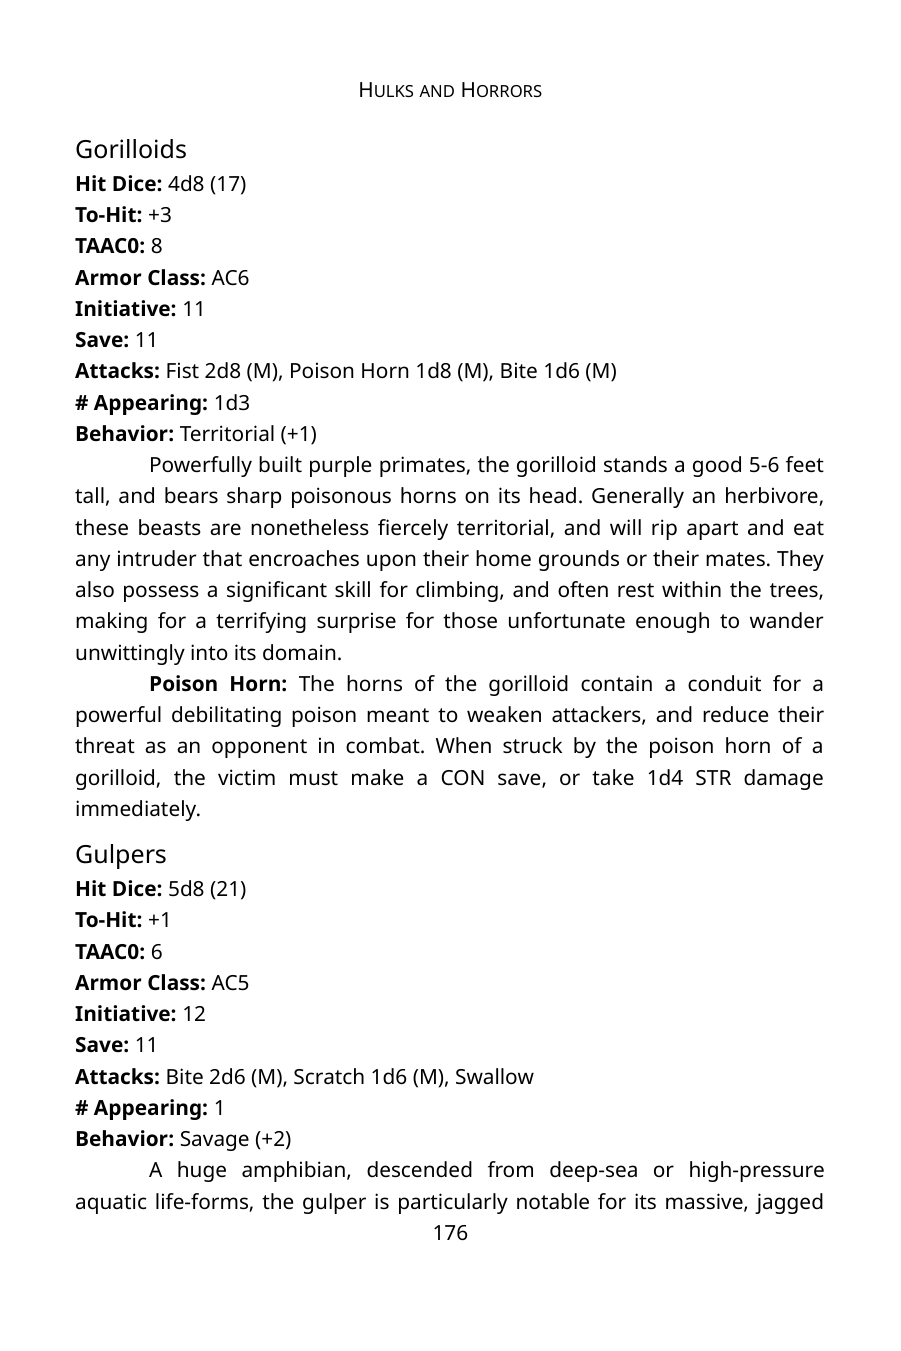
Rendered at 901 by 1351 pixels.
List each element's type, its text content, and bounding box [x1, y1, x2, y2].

text # Appearing: 1 [75, 1093, 825, 1121]
text To-Hit: +1 [75, 906, 825, 934]
text Hit Dice: 5d8 (21) [75, 874, 825, 903]
text # Appearing: 1d3 [75, 388, 825, 416]
text Initiative: 12 [75, 999, 825, 1028]
text To-Hit: +3 [75, 200, 825, 229]
text Save: 11 [75, 325, 825, 354]
text Attacks: Bite 2d6 (M), Scratch 1d6 (M), Swallow [75, 1062, 825, 1090]
text TAAC0: 6 [75, 937, 825, 965]
text Armor Class: AC5 [75, 968, 825, 996]
text Hit Dice: 4d8 (17) [75, 169, 825, 197]
subtitle Gorilloids [75, 132, 825, 166]
text Save: 11 [75, 1031, 825, 1059]
text Powerfully built purple primates, the gorilloid stands a good 5-6 feet tall, and bears sharp poisonous horns on its head. Generally an herbivore, these beasts are nonetheless fiercely territorial, and will rip apart and eat any intruder that encroaches upon their home grounds or their mates. They also possess a significant skill for climbing, and often rest within the trees, making for a terrifying surprise for those unfortunate enough to wander unwittingly into its domain. [75, 450, 825, 666]
text Behavior: Territorial (+1) [75, 419, 825, 447]
text Armor Class: AC6 [75, 263, 825, 291]
text Initiative: 11 [75, 294, 825, 322]
text Attacks: Fist 2d8 (M), Poison Horn 1d8 (M), Bite 1d6 (M) [75, 356, 825, 385]
text A huge amphibian, descended from deep-sea or high-pressure aquatic life-forms, the gulper is particularly notable for its massive, jagged [75, 1156, 825, 1215]
text TAAC0: 8 [75, 231, 825, 260]
subtitle Gulpers [75, 837, 825, 871]
text Poison Horn: The horns of the gorilloid contain a conduit for a powerful debilitating poison meant to weaken attackers, and reduce their threat as an opponent in combat. When struck by the poison horn of a gorilloid, the victim must make a CON save, or take 1d4 STR damage immediately. [75, 669, 825, 822]
text Behavior: Savage (+2) [75, 1124, 825, 1153]
